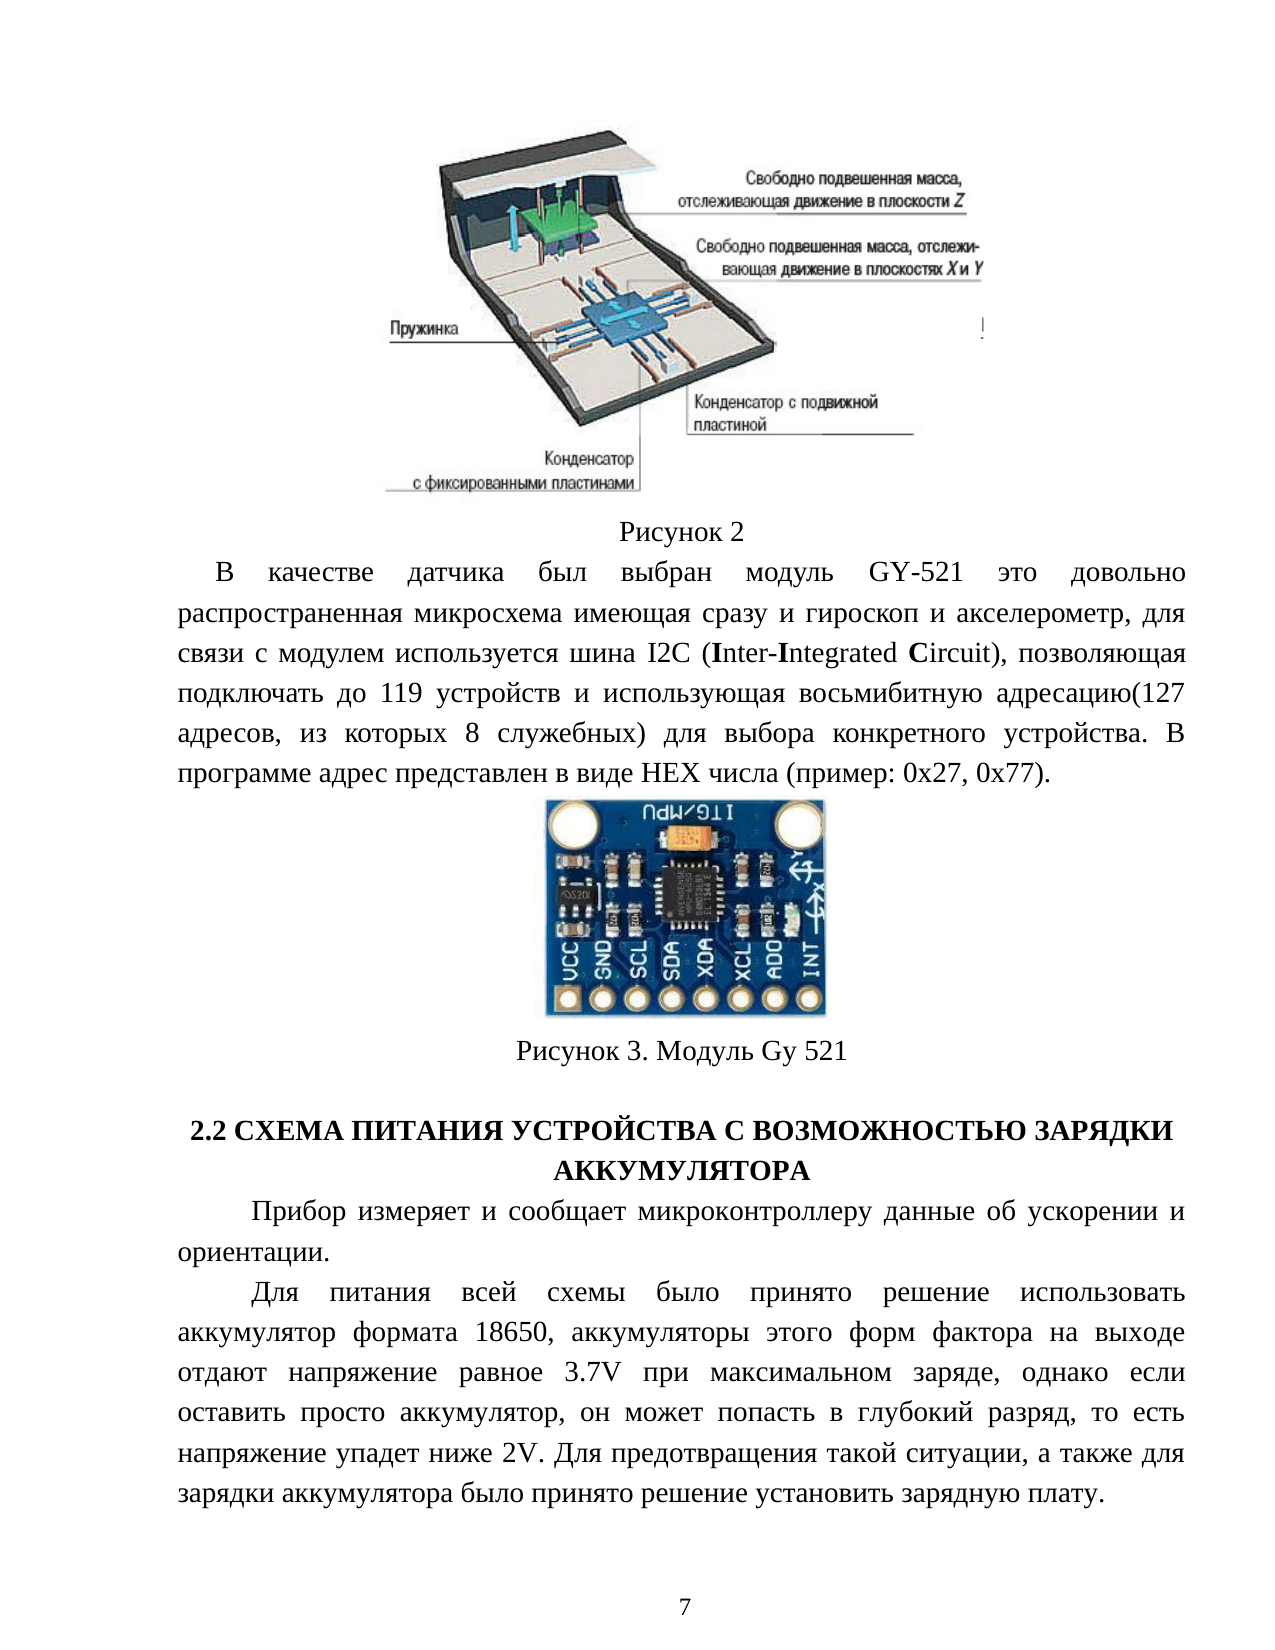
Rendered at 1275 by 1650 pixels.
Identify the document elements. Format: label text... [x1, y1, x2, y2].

text Для питания всей схемы было принято решение использовать аккумулятор формата 18650, аккумуляторы этого форм фактора на выходе отдают напряжение равное 3.7V при максимальном заряде, однако если оставить просто аккумулятор, он может попасть в глубокий разряд, то есть напряжение упадет ниже 2V. Для предотвращения такой ситуации, а также для зарядки аккумулятора было принято решение установить зарядную плату. [177, 1274, 1186, 1508]
picture [534, 795, 830, 1027]
text Рисунок 2 [177, 514, 1186, 548]
text Прибор измеряет и сообщает микроконтроллеру данные об ускорении и ориентации. [177, 1193, 1186, 1267]
text 2.2 СХЕМА ПИТАНИЯ УСТРОЙСТВА С ВОЗМОЖНОСТЬЮ ЗАРЯДКИ АККУМУЛЯТОРА [177, 1113, 1186, 1187]
picture [380, 118, 984, 509]
text Рисунок 3. Модуль Gy 521 [177, 1033, 1186, 1066]
text В качестве датчика был выбран модуль GY-521 это довольно распространенная микросхема имеющая сразу и гироскоп и акселерометр, для связи с модулем используется шина I2C (Inter-Integrated Circuit), позволяющая подключать до 119 устройств и использующая восьмибитную адресацию(127 адресов, из которых 8 служебных) для выбора конкретного устройства. В программе адрес представлен в виде HEX числа (пример: 0x27, 0x77). [177, 554, 1186, 789]
